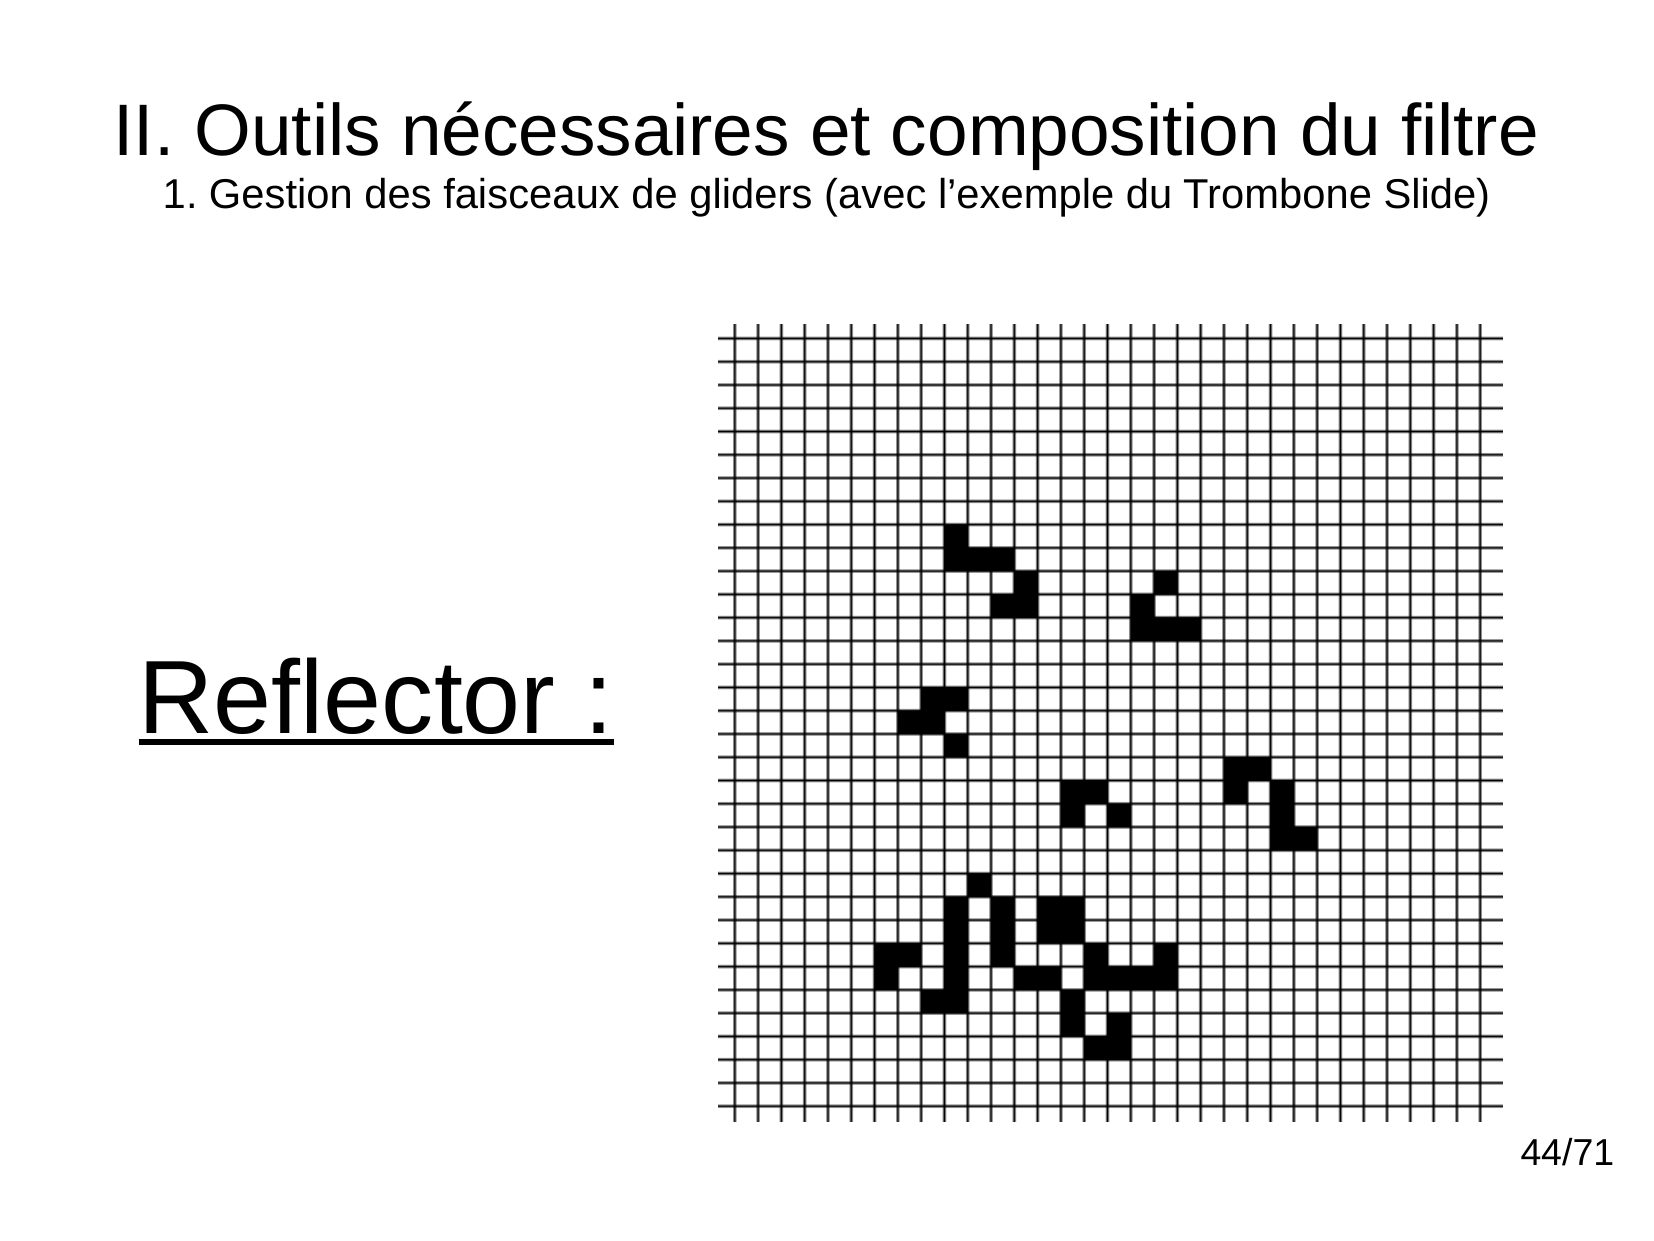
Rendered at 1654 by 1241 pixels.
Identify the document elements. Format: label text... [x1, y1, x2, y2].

picture [718, 324, 1503, 1123]
title II. Outils nécessaires et composition du filtre 1. Gestion des faisceaux de gliders (avec l’exemple du Trombone Slide) [0, 30, 1654, 276]
text_box Reflector : [124, 631, 629, 763]
text_box <number>/71 [1505, 1124, 1654, 1182]
